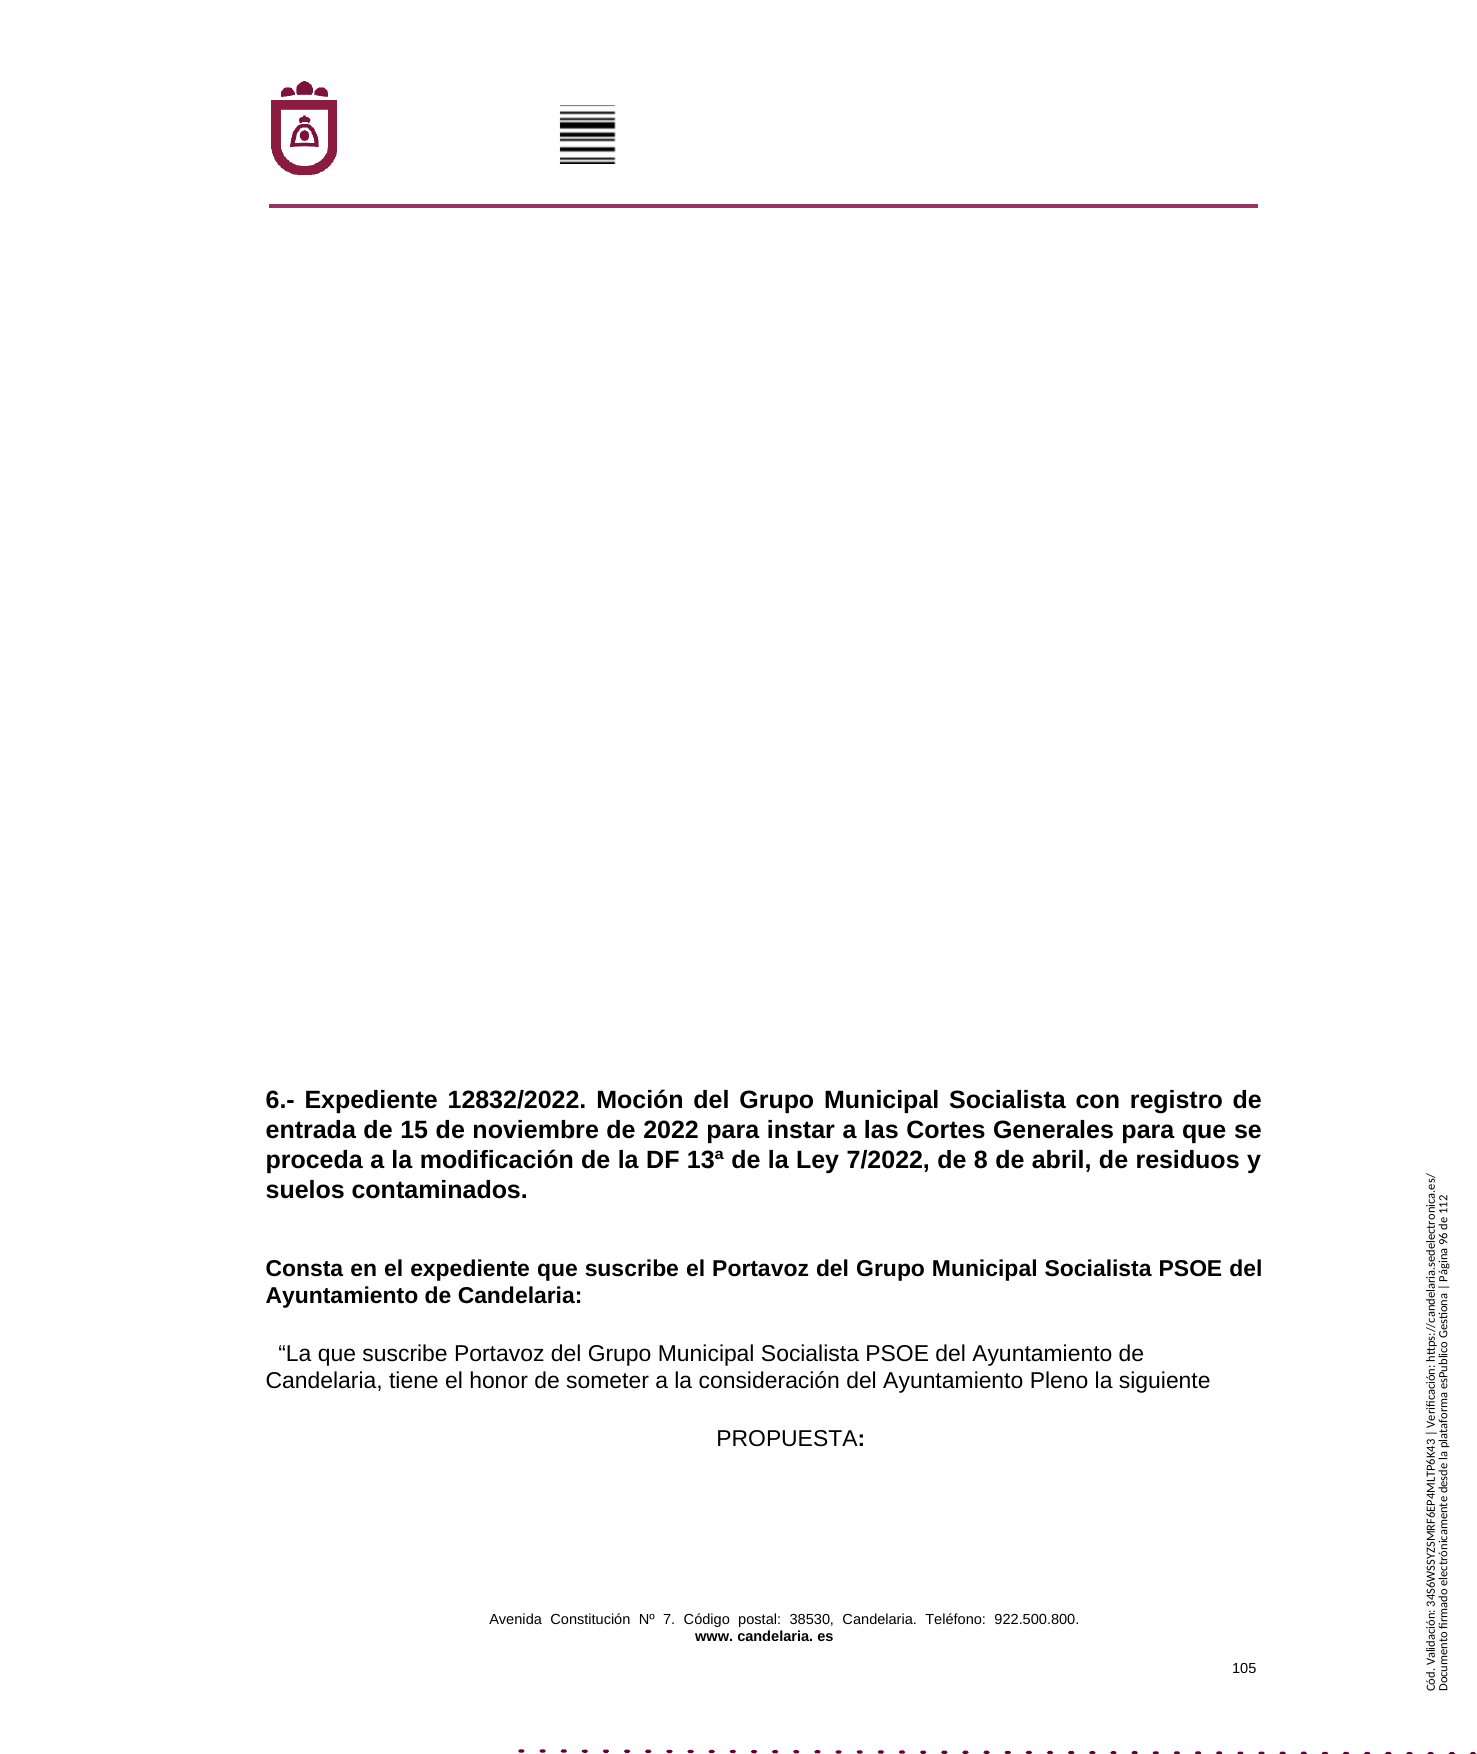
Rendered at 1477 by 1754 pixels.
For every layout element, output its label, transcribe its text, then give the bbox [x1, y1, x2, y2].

text Candelaria, tiene el honor de someter a la consideración del Ayuntamiento Pleno la siguiente [265, 1367, 1263, 1393]
text 6.- Expediente 12832/2022. Moción del Grupo Municipal Socialista con registro de entrada de 15 de noviembre de 2022 para instar a las Cortes Generales para que se proceda a la modificación de la DF 13ª de la Ley 7/2022, de 8 de abril, de residuos y suelos contaminados. [265, 1085, 1263, 1203]
text Consta en el expediente que suscribe el Portavoz del Grupo Municipal Socialista PSOE del Ayuntamiento de Candelaria: [265, 1255, 1263, 1308]
text “La que suscribe Portavoz del Grupo Municipal Socialista PSOE del Ayuntamiento de [265, 1340, 1263, 1366]
text PROPUESTA: [319, 1423, 1269, 1452]
